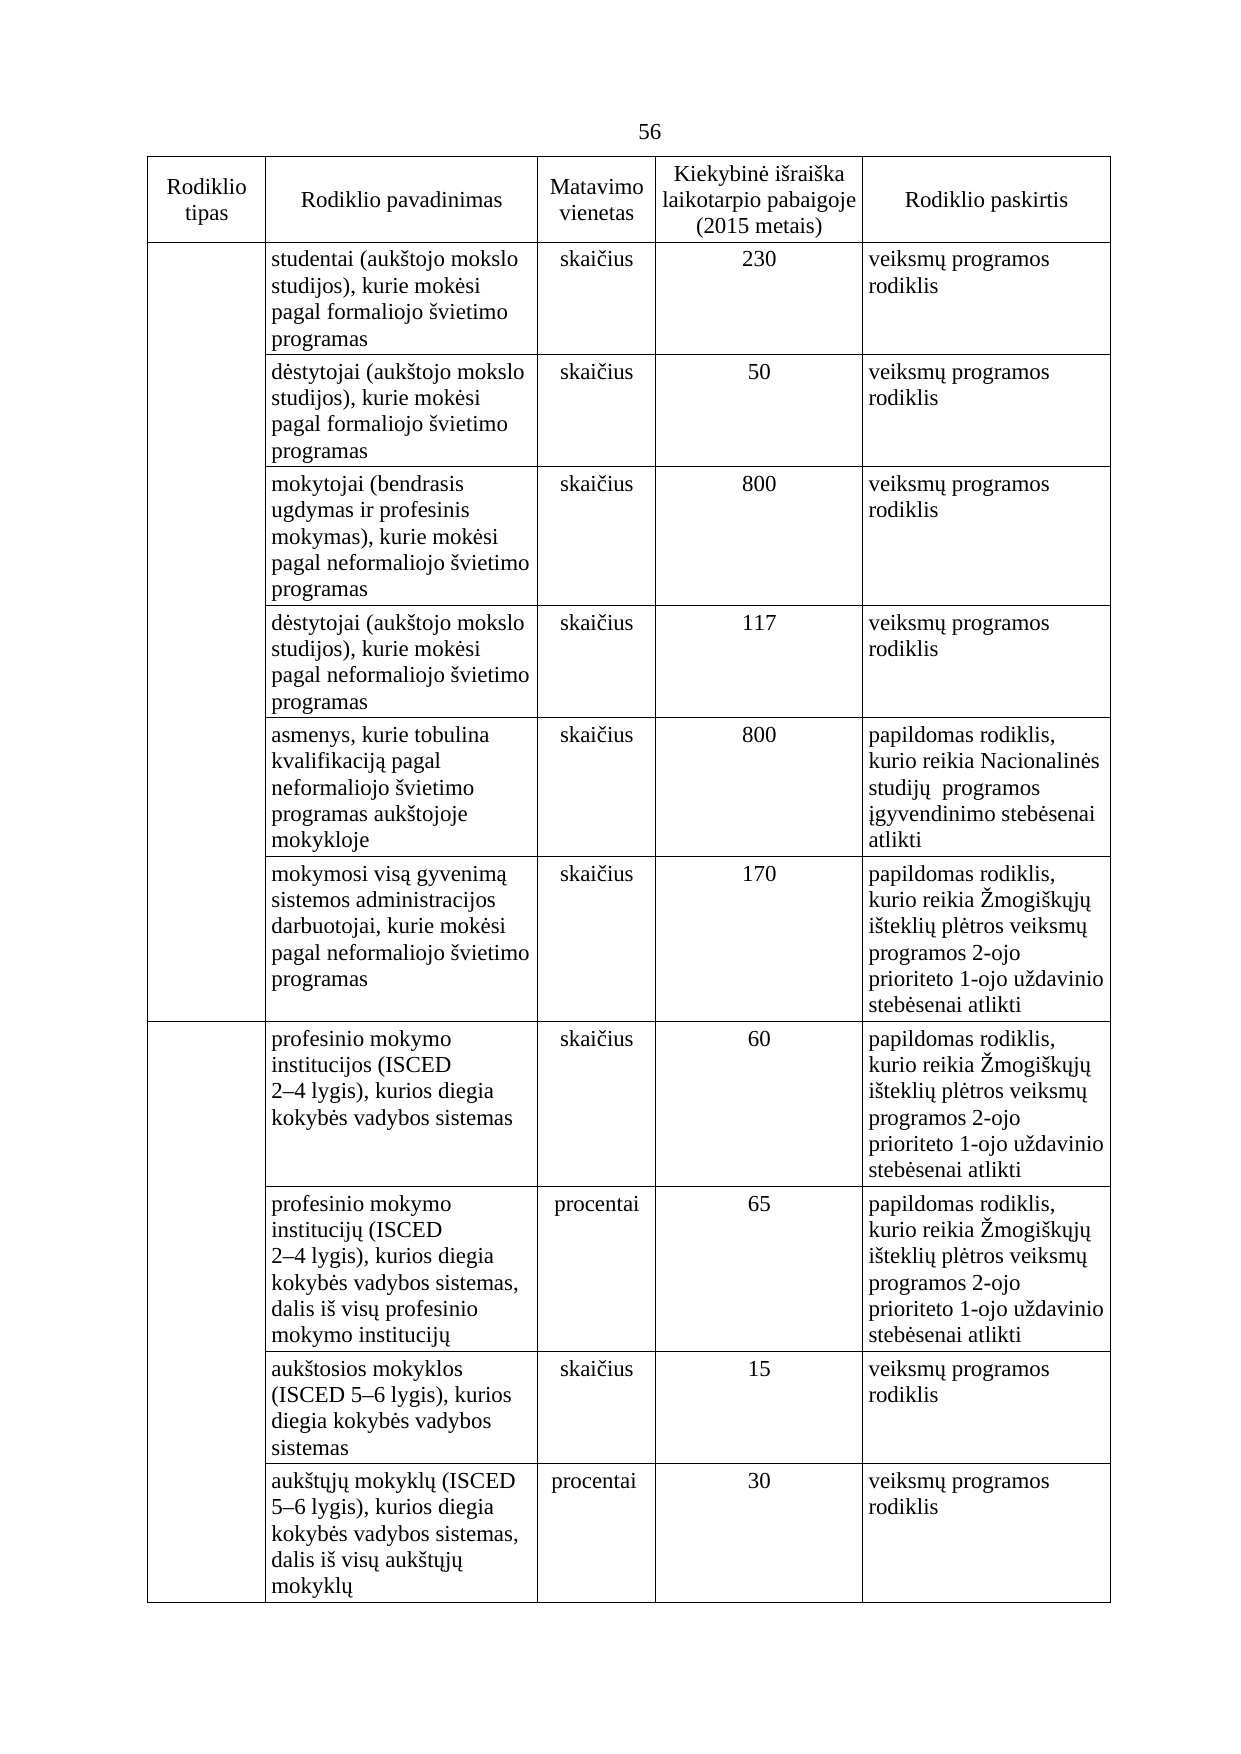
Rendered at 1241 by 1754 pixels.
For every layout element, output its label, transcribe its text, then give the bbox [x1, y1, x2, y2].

table_cell 170 [656, 857, 862, 1021]
table_header Rodiklio paskirtis [863, 157, 1110, 242]
table_cell veiksmų programos rodiklis [863, 606, 1110, 717]
table_cell 800 [656, 718, 862, 856]
table_cell aukštųjų mokyklų (ISCED 5–6 lygis), kurios diegia kokybės vadybos sistemas, dalis iš visų aukštųjų mokyklų [266, 1464, 537, 1602]
table_cell dėstytojai (aukštojo mokslo studijos), kurie mokėsi pagal neformaliojo švietimo programas [266, 606, 537, 717]
table_header Matavimo vienetas [538, 157, 655, 242]
table_cell skaičius [538, 243, 655, 354]
table_cell veiksmų programos rodiklis [863, 355, 1110, 466]
table_cell 60 [656, 1022, 862, 1186]
table_cell aukštosios mokyklos (ISCED 5–6 lygis), kurios diegia kokybės vadybos sistemas [266, 1352, 537, 1463]
table_cell skaičius [538, 355, 655, 466]
table_cell studentai (aukštojo mokslo studijos), kurie mokėsi pagal formaliojo švietimo programas [266, 243, 537, 354]
table_cell papildomas rodiklis, kurio reikia Žmogiškųjų išteklių plėtros veiksmų programos 2-ojo prioriteto 1-ojo uždavinio stebėsenai atlikti [863, 1022, 1110, 1186]
table_cell [148, 243, 265, 1021]
table_cell mokymosi visą gyvenimą sistemos administracijos darbuotojai, kurie mokėsi pagal neformaliojo švietimo programas [266, 857, 537, 1021]
table_cell mokytojai (bendrasis ugdymas ir profesinis mokymas), kurie mokėsi pagal neformaliojo švietimo programas [266, 467, 537, 605]
table_header Kiekybinė išraiška laikotarpio pabaigoje (2015 metais) [656, 157, 862, 242]
table_cell dėstytojai (aukštojo mokslo studijos), kurie mokėsi pagal formaliojo švietimo programas [266, 355, 537, 466]
table_cell profesinio mokymo institucijos (ISCED 2–4 lygis), kurios diegia kokybės vadybos sistemas [266, 1022, 537, 1186]
table_cell 230 [656, 243, 862, 354]
table_cell papildomas rodiklis, kurio reikia Žmogiškųjų išteklių plėtros veiksmų programos 2-ojo prioriteto 1-ojo uždavinio stebėsenai atlikti [863, 1187, 1110, 1351]
table_cell procentai [538, 1187, 655, 1351]
table_cell 65 [656, 1187, 862, 1351]
table_cell procentai [538, 1464, 655, 1602]
table_cell papildomas rodiklis, kurio reikia Žmogiškųjų išteklių plėtros veiksmų programos 2-ojo prioriteto 1-ojo uždavinio stebėsenai atlikti [863, 857, 1110, 1021]
table_cell profesinio mokymo institucijų (ISCED 2–4 lygis), kurios diegia kokybės vadybos sistemas, dalis iš visų profesinio mokymo institucijų [266, 1187, 537, 1351]
table_cell 800 [656, 467, 862, 605]
table_cell veiksmų programos rodiklis [863, 243, 1110, 354]
table_cell veiksmų programos rodiklis [863, 467, 1110, 605]
table_cell skaičius [538, 718, 655, 856]
table_cell asmenys, kurie tobulina kvalifikaciją pagal neformaliojo švietimo programas aukštojoje mokykloje [266, 718, 537, 856]
table_cell [148, 1022, 265, 1602]
table_header Rodiklio tipas [148, 157, 265, 242]
table_cell 117 [656, 606, 862, 717]
table_cell skaičius [538, 857, 655, 1021]
table_header Rodiklio pavadinimas [266, 157, 537, 242]
table_cell skaičius [538, 1022, 655, 1186]
table_cell skaičius [538, 1352, 655, 1463]
table_cell 30 [656, 1464, 862, 1602]
table_cell 15 [656, 1352, 862, 1463]
table_cell skaičius [538, 606, 655, 717]
table_cell skaičius [538, 467, 655, 605]
table_cell veiksmų programos rodiklis [863, 1352, 1110, 1463]
table_cell papildomas rodiklis, kurio reikia Nacionalinės studijų programos įgyvendinimo stebėsenai atlikti [863, 718, 1110, 856]
table_cell veiksmų programos rodiklis [863, 1464, 1110, 1602]
table_cell 50 [656, 355, 862, 466]
